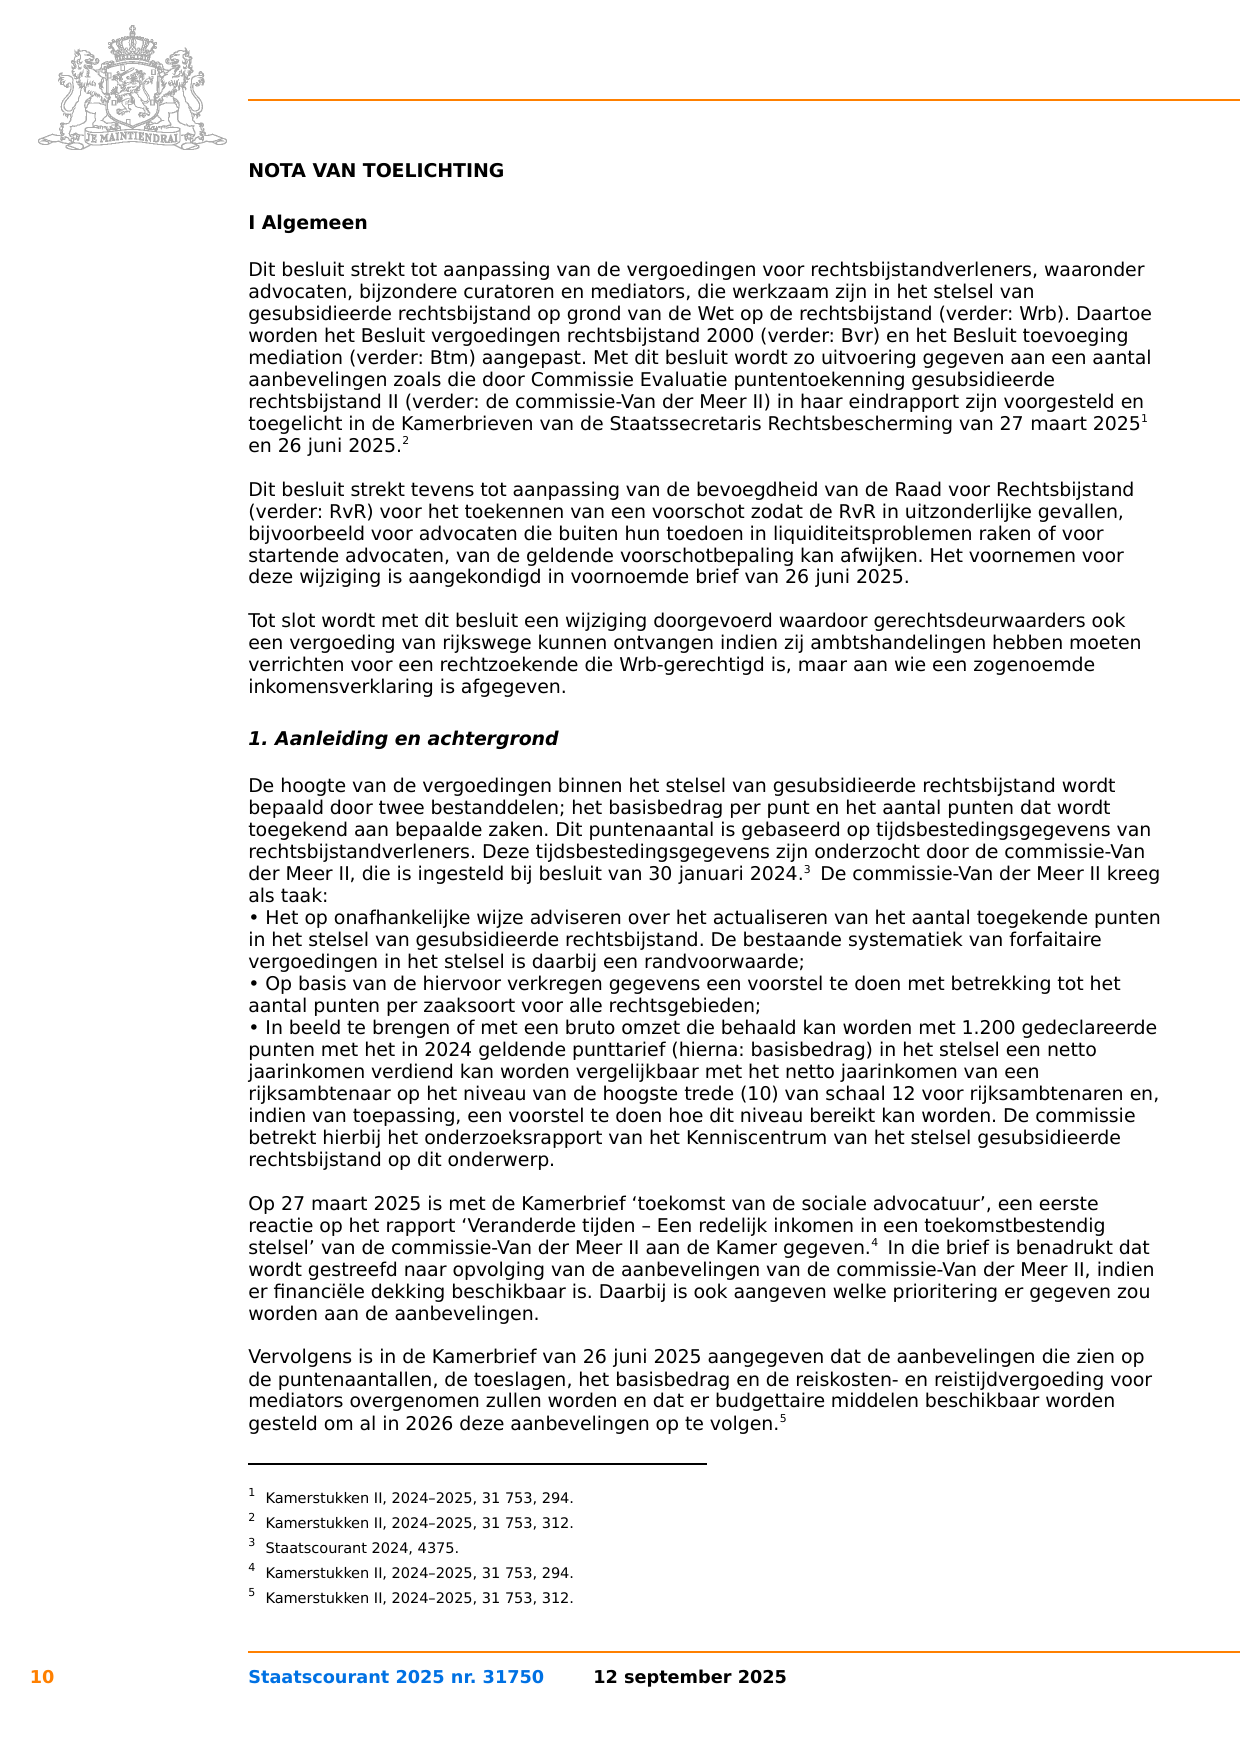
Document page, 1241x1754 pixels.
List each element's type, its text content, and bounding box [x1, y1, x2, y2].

text • Op basis van de hiervoor verkregen gegevens een voorstel te doen met betrekking tot het aantal punten per zaaksoort voor alle rechtsgebieden; [248, 973, 1163, 1017]
text De hoogte van de vergoedingen binnen het stelsel van gesubsidieerde rechtsbijstand wordt bepaald door twee bestanddelen; het basisbedrag per punt en het aantal punten dat wordt toegekend aan bepaalde zaken. Dit puntenaantal is gebaseerd op tijdsbestedingsgegevens van rechtsbijstandverleners. Deze tijdsbestedingsgegevens zijn onderzocht door de commissie-Van der Meer II, die is ingesteld bij besluit van 30 januari 2024. De commissie-Van der Meer II kreeg als taak: [248, 775, 1163, 907]
text Staatscourant 2024, 4375. [248, 1536, 1163, 1558]
subtitle I Algemeen [248, 212, 1163, 234]
text Kamerstukken II, 2024–2025, 31 753, 294. [248, 1561, 1163, 1583]
text Tot slot wordt met dit besluit een wijziging doorgevoerd waardoor gerechtsdeurwaarders ook een vergoeding van rijkswege kunnen ontvangen indien zij ambtshandelingen hebben moeten verrichten voor een rechtzoekende die Wrb-gerechtigd is, maar aan wie een zogenoemde inkomensverklaring is afgegeven. [248, 610, 1163, 698]
text Kamerstukken II, 2024–2025, 31 753, 312. [248, 1511, 1163, 1533]
text Dit besluit strekt tot aanpassing van de vergoedingen voor rechtsbijstandverleners, waaronder advocaten, bijzondere curatoren en mediators, die werkzaam zijn in het stelsel van gesubsidieerde rechtsbijstand op grond van de Wet op de rechtsbijstand (verder: Wrb). Daartoe worden het Besluit vergoedingen rechtsbijstand 2000 (verder: Bvr) en het Besluit toevoeging mediation (verder: Btm) aangepast. Met dit besluit wordt zo uitvoering gegeven aan een aantal aanbevelingen zoals die door Commissie Evaluatie puntentoekenning gesubsidieerde rechtsbijstand II (verder: de commissie-Van der Meer II) in haar eindrapport zijn voorgesteld en toegelicht in de Kamerbrieven van de Staatssecretaris Rechtsbescherming van 27 maart 2025 en 26 juni 2025. [248, 259, 1163, 457]
text Dit besluit strekt tevens tot aanpassing van de bevoegdheid van de Raad voor Rechtsbijstand (verder: RvR) voor het toekennen van een voorschot zodat de RvR in uitzonderlijke gevallen, bijvoorbeeld voor advocaten die buiten hun toedoen in liquiditeitsproblemen raken of voor startende advocaten, van de geldende voorschotbepaling kan afwijken. Het voornemen voor deze wijziging is aangekondigd in voornoemde brief van 26 juni 2025. [248, 478, 1163, 588]
text Vervolgens is in de Kamerbrief van 26 juni 2025 aangegeven dat de aanbevelingen die zien op de puntenaantallen, de toeslagen, het basisbedrag en de reiskosten- en reistijdvergoeding voor mediators overgenomen zullen worden en dat er budgettaire middelen beschikbaar worden gesteld om al in 2026 deze aanbevelingen op te volgen. [248, 1346, 1163, 1434]
subtitle 1. Aanleiding en achtergrond [248, 728, 1163, 750]
text Kamerstukken II, 2024–2025, 31 753, 312. [248, 1586, 1163, 1608]
subtitle NOTA VAN TOELICHTING [248, 160, 1163, 182]
text • Het op onafhankelijke wijze adviseren over het actualiseren van het aantal toegekende punten in het stelsel van gesubsidieerde rechtsbijstand. De bestaande systematiek van forfaitaire vergoedingen in het stelsel is daarbij een randvoorwaarde; [248, 907, 1163, 973]
text • In beeld te brengen of met een bruto omzet die behaald kan worden met 1.200 gedeclareerde punten met het in 2024 geldende punttarief (hierna: basisbedrag) in het stelsel een netto jaarinkomen verdiend kan worden vergelijkbaar met het netto jaarinkomen van een rijksambtenaar op het niveau van de hoogste trede (10) van schaal 12 voor rijksambtenaren en, indien van toepassing, een voorstel te doen hoe dit niveau bereikt kan worden. De commissie betrekt hierbij het onderzoeksrapport van het Kenniscentrum van het stelsel gesubsidieerde rechtsbijstand op dit onderwerp. [248, 1017, 1163, 1171]
text Kamerstukken II, 2024–2025, 31 753, 294. [248, 1486, 1163, 1508]
picture [38, 25, 227, 150]
text Op 27 maart 2025 is met de Kamerbrief ‘toekomst van de sociale advocatuur’, een eerste reactie op het rapport ‘Veranderde tijden – Een redelijk inkomen in een toekomstbestendig stelsel’ van de commissie-Van der Meer II aan de Kamer gegeven. In die brief is benadrukt dat wordt gestreefd naar opvolging van de aanbevelingen van de commissie-Van der Meer II, indien er financiële dekking beschikbaar is. Daarbij is ook aangeven welke prioritering er gegeven zou worden aan de aanbevelingen. [248, 1193, 1163, 1324]
